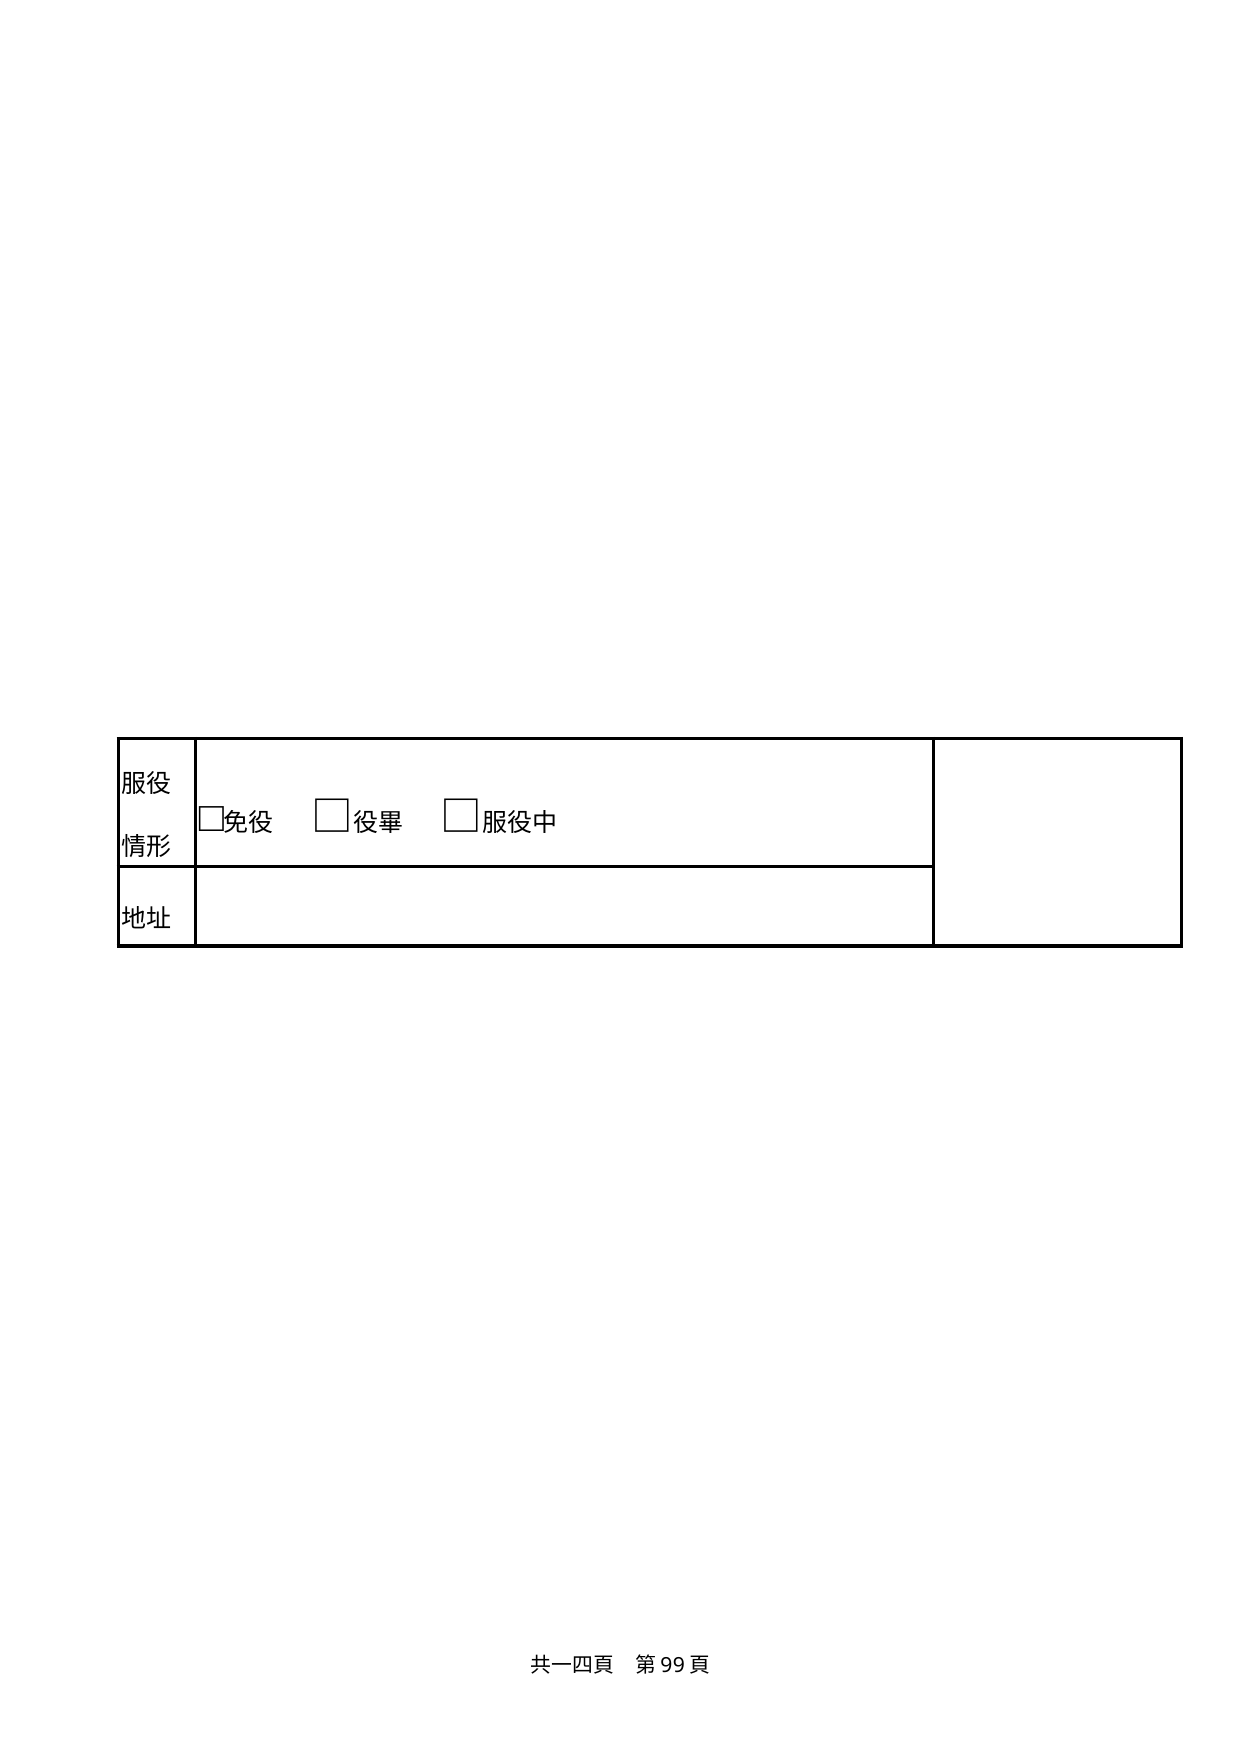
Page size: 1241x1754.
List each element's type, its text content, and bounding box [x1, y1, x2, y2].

table_cell 服役情形 [120, 740, 194, 865]
table_cell [197, 868, 932, 944]
table_header 照 片 [935, 740, 1180, 944]
table_cell □免役 □役畢 □服役中 [197, 740, 932, 865]
table_cell 地址 [120, 868, 194, 944]
